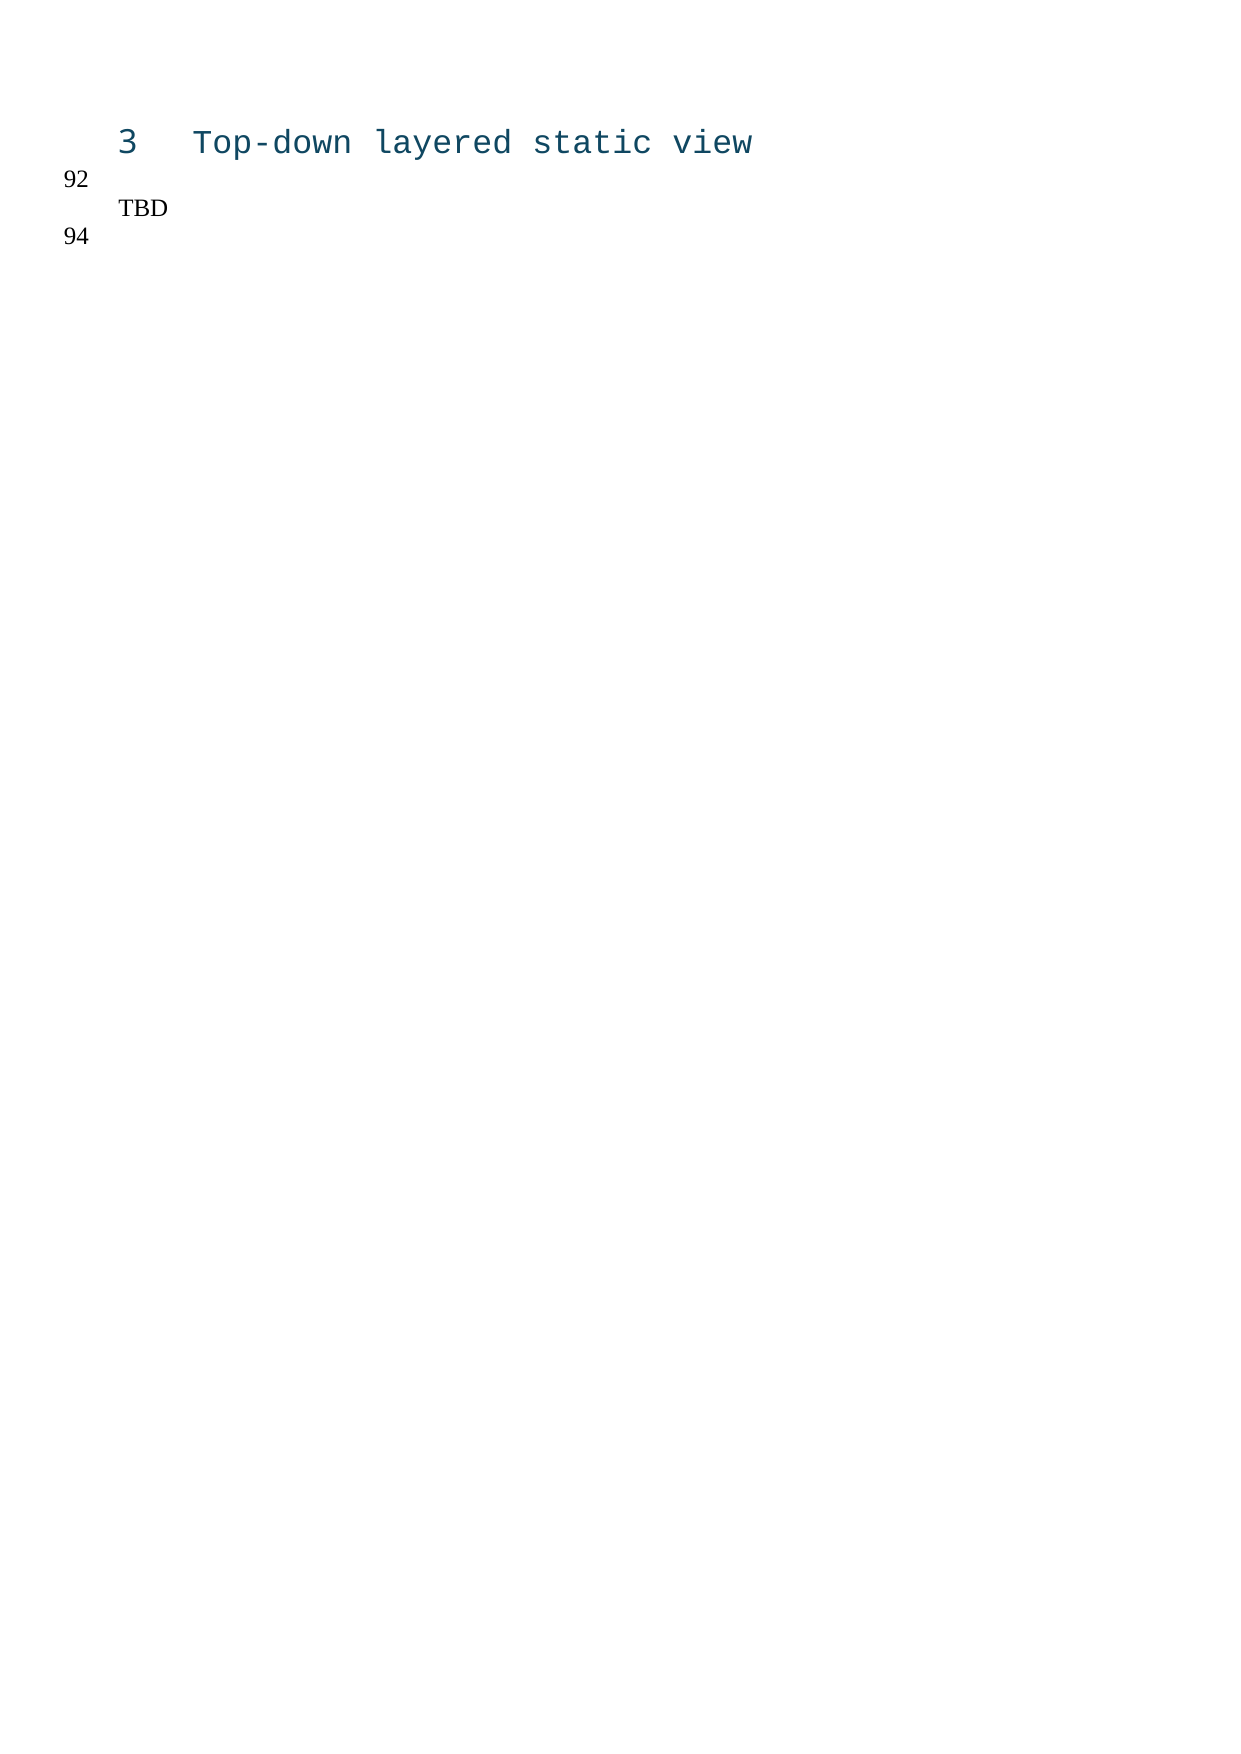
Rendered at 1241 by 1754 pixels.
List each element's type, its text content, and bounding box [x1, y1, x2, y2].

subtitle Top-down layered static view [118, 118, 1122, 164]
text TBD [118, 193, 1122, 221]
